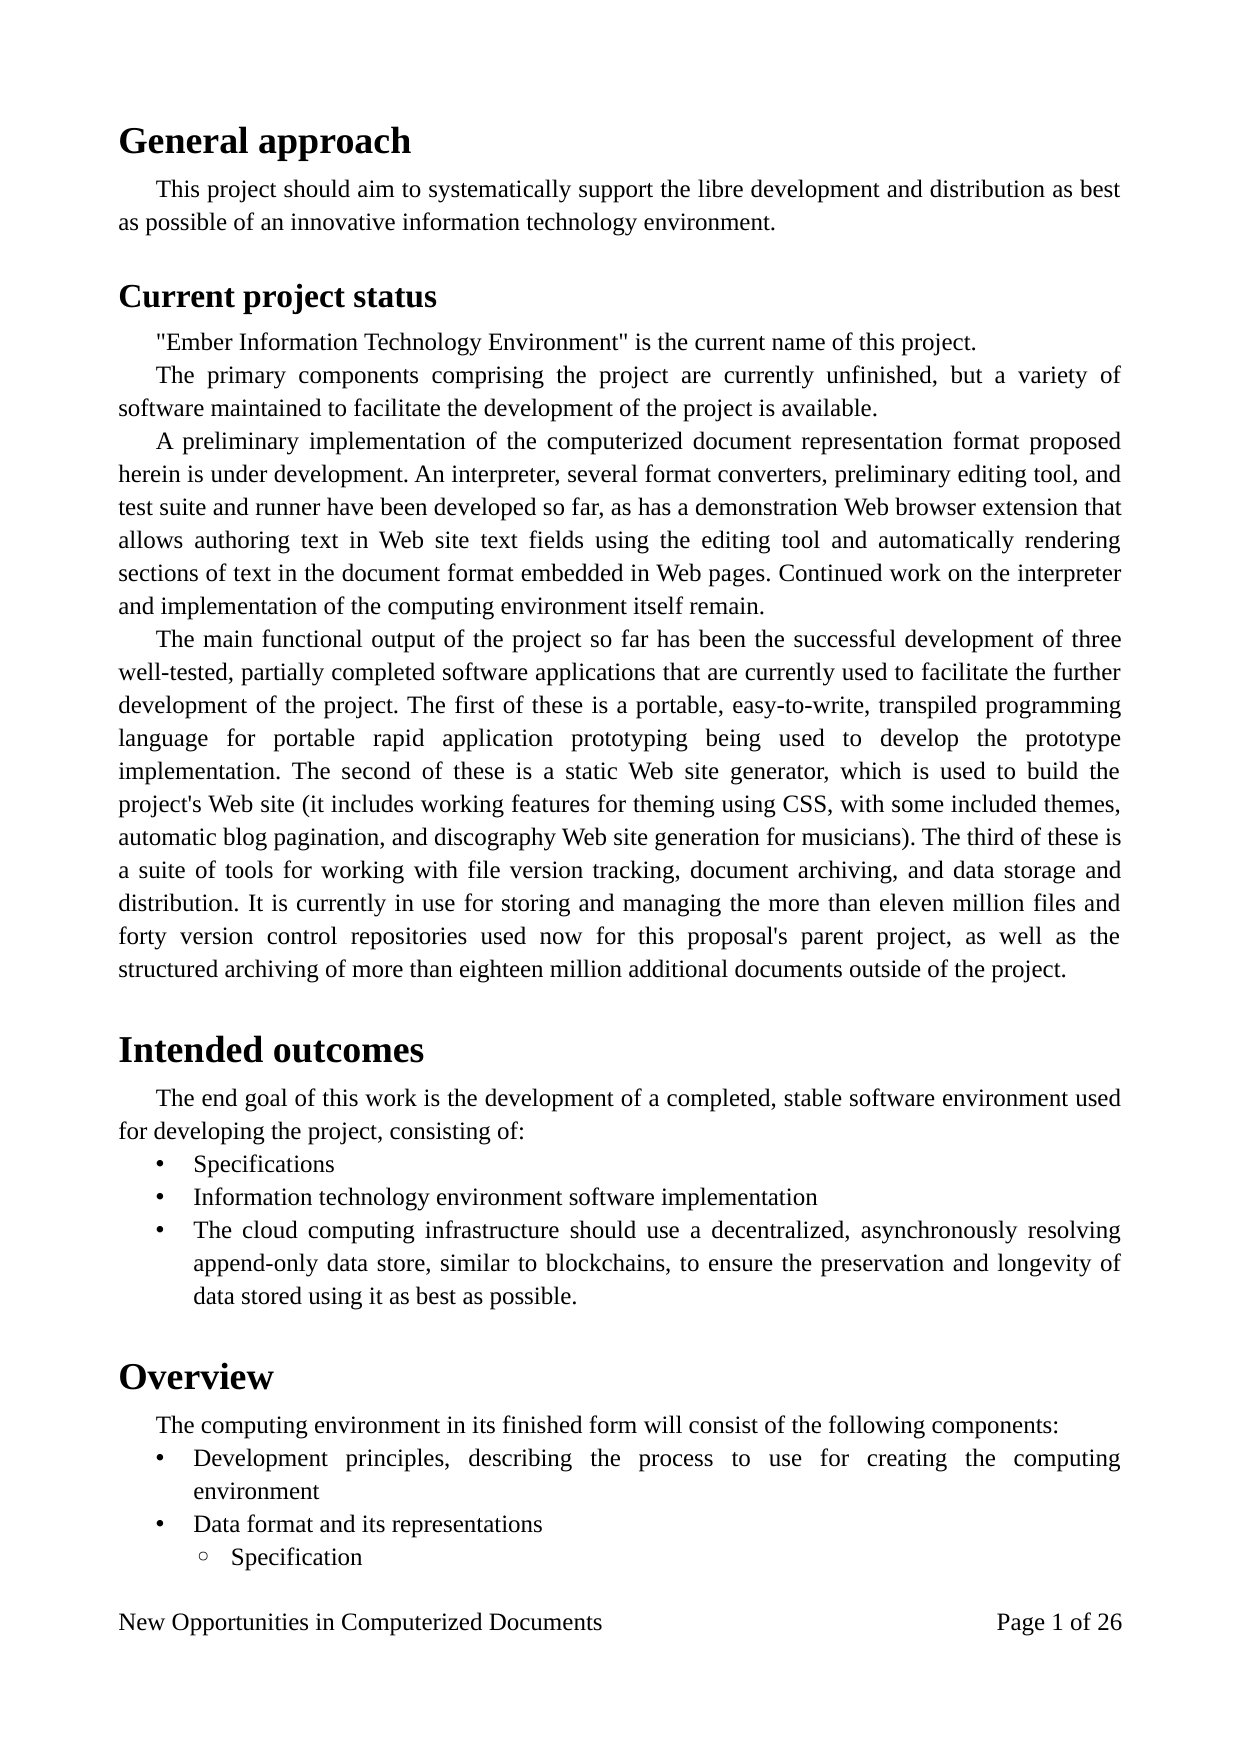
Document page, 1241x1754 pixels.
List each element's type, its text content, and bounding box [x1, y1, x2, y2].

text The end goal of this work is the development of a completed, stable software environment used for developing the project, consisting of: [118, 1083, 1122, 1145]
subtitle Intended outcomes [118, 1027, 1122, 1071]
list The cloud computing infrastructure should use a decentralized, asynchronously resolving append-only data store, similar to blockchains, to ensure the preservation and longevity of data stored using it as best as possible. [156, 1215, 1122, 1310]
list Data format and its representations [156, 1509, 1122, 1538]
text A preliminary implementation of the computerized document representation format proposed herein is under development. An interpreter, several format converters, preliminary editing tool, and test suite and runner have been developed so far, as has a demonstration Web browser extension that allows authoring text in Web site text fields using the editing tool and automatically rendering sections of text in the document format embedded in Web pages. Continued work on the interpreter and implementation of the computing environment itself remain. [118, 426, 1122, 620]
list Information technology environment software implementation [156, 1182, 1122, 1211]
subtitle Current project status [118, 276, 1122, 314]
text The computing environment in its finished form will consist of the following components: [118, 1410, 1122, 1439]
text This project should aim to systematically support the libre development and distribution as best as possible of an innovative information technology environment. [118, 174, 1122, 236]
subtitle General approach [118, 118, 1122, 162]
list Specifications [156, 1149, 1122, 1178]
text "Ember Information Technology Environment" is the current name of this project. [118, 327, 1122, 356]
subtitle Overview [118, 1354, 1122, 1397]
list Development principles, describing the process to use for creating the computing environment [156, 1443, 1122, 1505]
list Specification [193, 1542, 1122, 1571]
text The primary components comprising the project are currently unfinished, but a variety of software maintained to facilitate the development of the project is available. [118, 360, 1122, 422]
text The main functional output of the project so far has been the successful development of three well-tested, partially completed software applications that are currently used to facilitate the further development of the project. The first of these is a portable, easy-to-write, transpiled programming language for portable rapid application prototyping being used to develop the prototype implementation. The second of these is a static Web site generator, which is used to build the project's Web site (it includes working features for theming using CSS, with some included themes, automatic blog pagination, and discography Web site generation for musicians). The third of these is a suite of tools for working with file version tracking, document archiving, and data storage and distribution. It is currently in use for storing and managing the more than eleven million files and forty version control repositories used now for this proposal's parent project, as well as the structured archiving of more than eighteen million additional documents outside of the project. [118, 624, 1122, 983]
